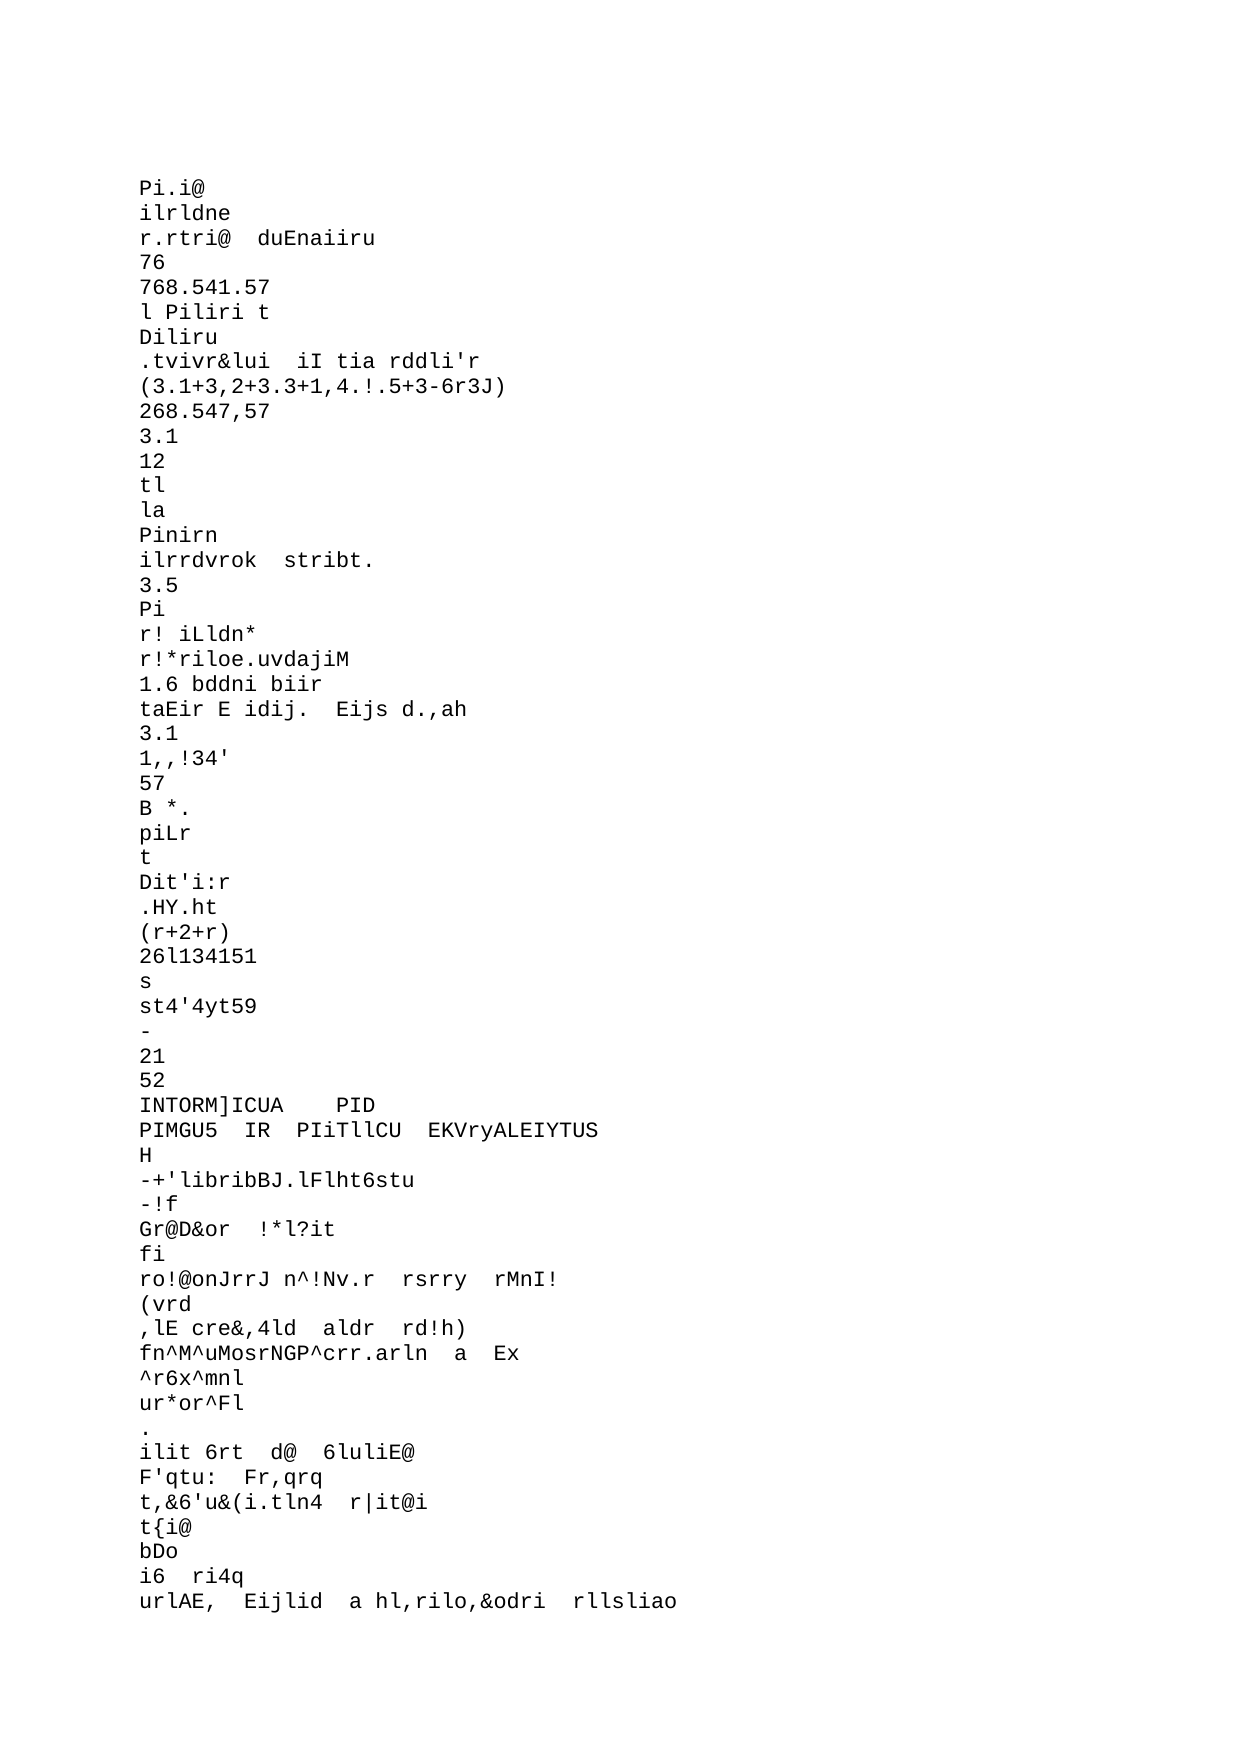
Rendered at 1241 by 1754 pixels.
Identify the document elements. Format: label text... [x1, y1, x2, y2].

text ur*or^Fl [139, 1392, 1101, 1417]
text st4'4yt59 [139, 995, 1101, 1020]
text s [139, 971, 1101, 995]
text 3.1 [139, 425, 1101, 450]
text H [139, 1144, 1101, 1169]
text r! iLldn* [139, 623, 1101, 648]
text ilit 6rt d@ 6luliE@ [139, 1442, 1101, 1466]
text 3.1 [139, 723, 1101, 747]
text taEir E idij. Eijs d.,ah [139, 698, 1101, 723]
text t [139, 847, 1101, 871]
text ^r6x^mnl [139, 1367, 1101, 1392]
text 26l134151 [139, 946, 1101, 971]
text 3.5 [139, 574, 1101, 599]
text 268.547,57 [139, 400, 1101, 425]
text Dit'i:r [139, 871, 1101, 896]
text fi [139, 1243, 1101, 1268]
text Pi [139, 599, 1101, 623]
text t{i@ [139, 1516, 1101, 1541]
text .HY.ht [139, 896, 1101, 921]
text r.rtri@ duEnaiiru [139, 227, 1101, 252]
text 12 [139, 450, 1101, 475]
text 1.6 bddni biir [139, 673, 1101, 698]
text Gr@D&or !*l?it [139, 1218, 1101, 1243]
text B *. [139, 797, 1101, 822]
text 1,,!34' [139, 747, 1101, 772]
text .tvivr&lui iI tia rddli'r [139, 351, 1101, 376]
text (vrd [139, 1293, 1101, 1318]
text F'qtu: Fr,qrq [139, 1466, 1101, 1491]
text i6 ri4q [139, 1566, 1101, 1590]
text tl [139, 475, 1101, 499]
text Pinirn [139, 524, 1101, 549]
text INTORM]ICUA PID [139, 1094, 1101, 1119]
text - [139, 1020, 1101, 1045]
text (r+2+r) [139, 921, 1101, 946]
text t,&6'u&(i.tln4 r|it@i [139, 1491, 1101, 1516]
text ,lE cre&,4ld aldr rd!h) [139, 1318, 1101, 1342]
text 76 [139, 252, 1101, 276]
text -!f [139, 1194, 1101, 1218]
text la [139, 499, 1101, 524]
text urlAE, Eijlid a hl,rilo,&odri rllsliao [139, 1590, 1101, 1615]
text fn^M^uMosrNGP^crr.arln a Ex [139, 1342, 1101, 1367]
text ilrldne [139, 202, 1101, 227]
text r!*riloe.uvdajiM [139, 648, 1101, 673]
text PIMGU5 IR PIiTllCU EKVryALEIYTUS [139, 1119, 1101, 1144]
text 768.541.57 [139, 276, 1101, 301]
text Diliru [139, 326, 1101, 351]
text 57 [139, 772, 1101, 797]
text Pi.i@ [139, 177, 1101, 202]
text l Piliri t [139, 301, 1101, 326]
text (3.1+3,2+3.3+1,4.!.5+3-6r3J) [139, 376, 1101, 400]
text 52 [139, 1070, 1101, 1094]
text ro!@onJrrJ n^!Nv.r rsrry rMnI! [139, 1268, 1101, 1293]
text -+'libribBJ.lFlht6stu [139, 1169, 1101, 1194]
text ilrrdvrok stribt. [139, 549, 1101, 574]
text . [139, 1417, 1101, 1442]
text bDo [139, 1541, 1101, 1566]
text piLr [139, 822, 1101, 847]
text 21 [139, 1045, 1101, 1070]
